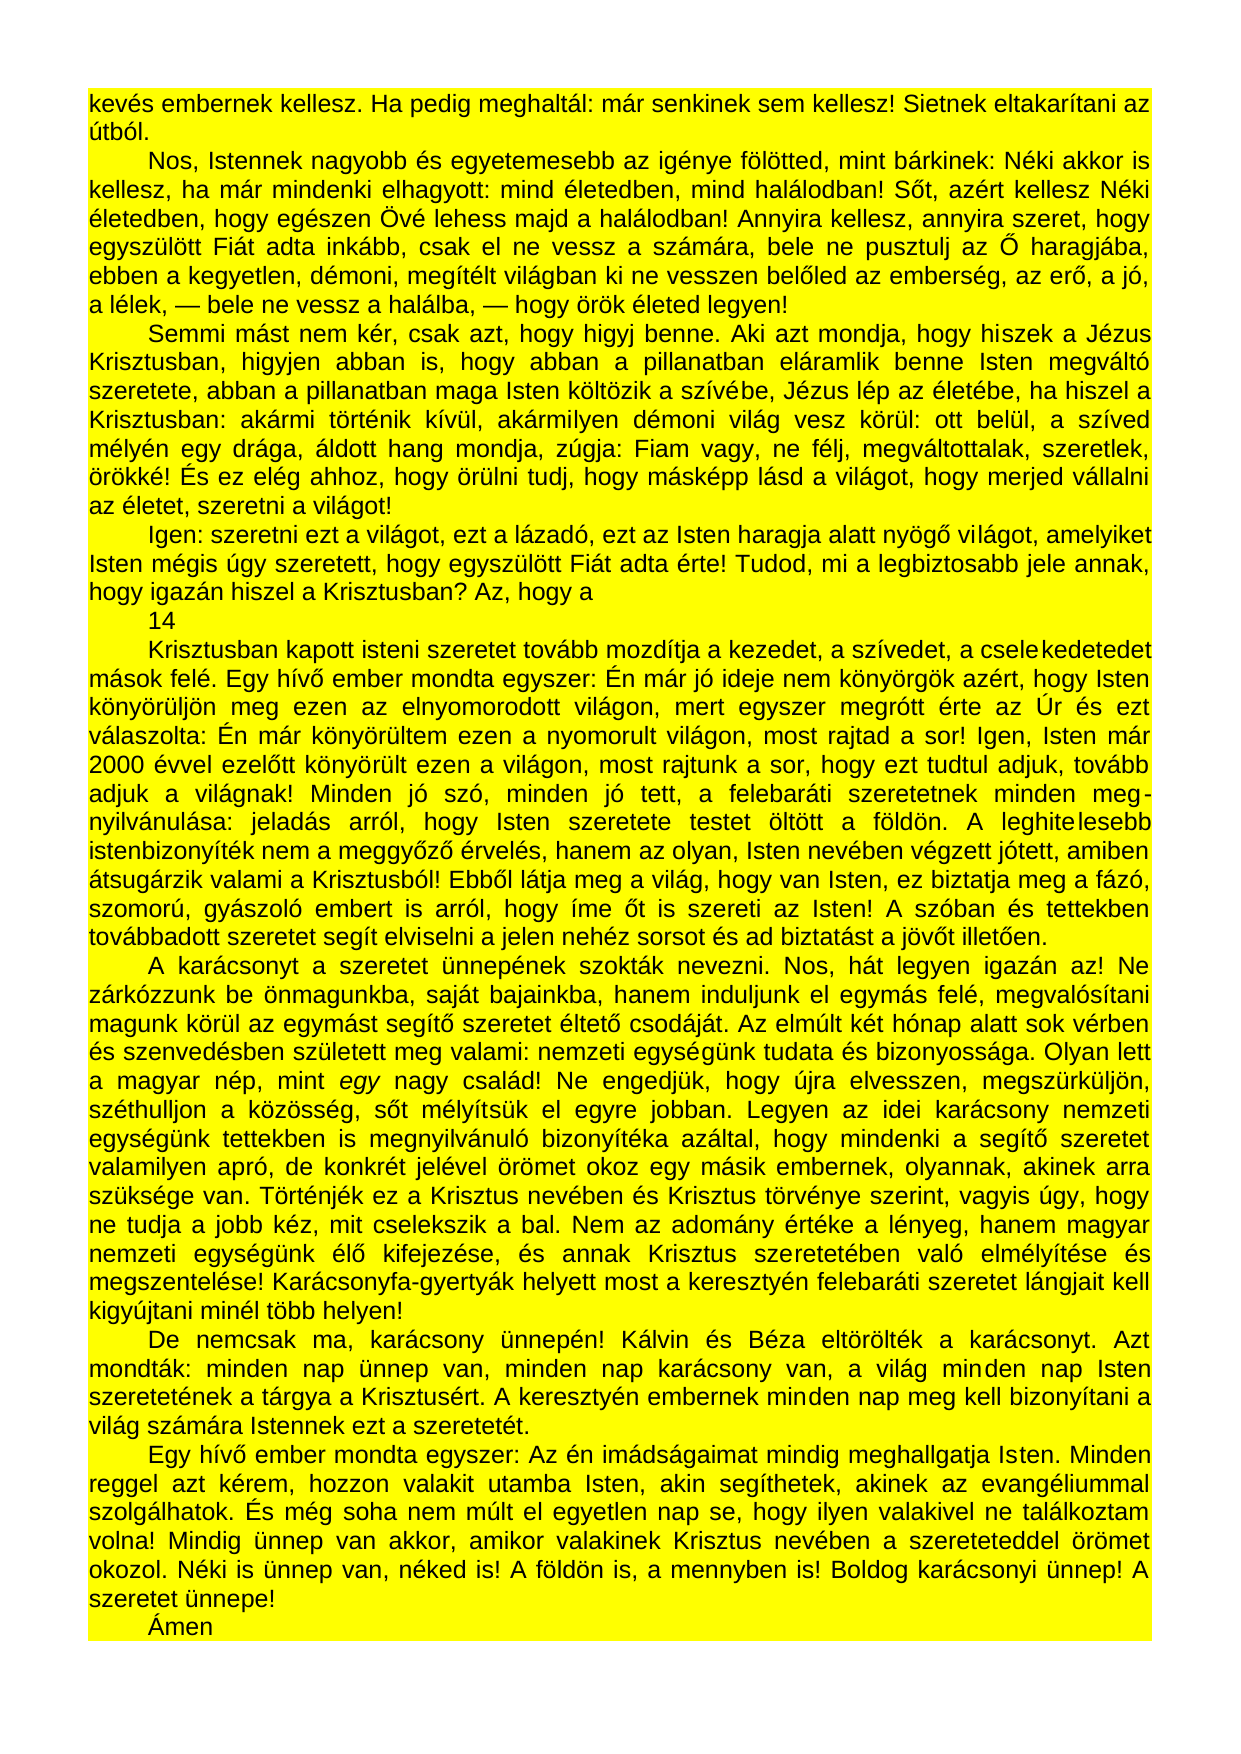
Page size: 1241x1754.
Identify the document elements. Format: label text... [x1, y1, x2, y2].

text De nemcsak ma, karácsony ünnepén! Kálvin és Béza eltörölték a karácsonyt. Azt mondták: minden nap ünnep van, minden nap karácsony van, a világ min­den nap Isten szeretetének a tárgya a Krisztusért. A keresztyén embernek min­den nap meg kell bizonyítani a világ számára Istennek ezt a szeretetét. [88, 1325, 1152, 1440]
text Ámen [88, 1612, 1152, 1641]
text 14 [88, 606, 1152, 635]
text kevés embernek kellesz. Ha pedig meghaltál: már senkinek sem kellesz! Sietnek eltakarítani az útból. [88, 88, 1152, 146]
text Egy hívő ember mondta egyszer: Az én imádságaimat mindig meghallgatja Is­ten. Minden reggel azt kérem, hozzon valakit utamba Isten, akin segíthetek, akinek az evangéliummal szolgálhatok. És még soha nem múlt el egyetlen nap se, hogy ilyen valakivel ne találkoztam volna! Mindig ünnep van akkor, amikor valakinek Krisztus nevében a szereteteddel örömet okozol. Néki is ünnep van, néked is! A földön is, a mennyben is! Boldog karácsonyi ünnep! A szeretet ünnepe! [88, 1440, 1152, 1612]
text Nos, Istennek nagyobb és egyetemesebb az igénye fölötted, mint bárkinek: Néki akkor is kellesz, ha már mindenki elhagyott: mind életedben, mind halálodban! Sőt, azért kellesz Néki életedben, hogy egészen Övé lehess majd a halálodban! Annyira kellesz, annyira szeret, hogy egyszülött Fiát adta inkább, csak el ne vessz a számára, bele ne pusztulj az Ő haragjába, ebben a kegyetlen, démoni, megítélt világban ki ne vesszen belőled az emberség, az erő, a jó, a lélek, — bele ne vessz a halálba, — hogy örök életed legyen! [88, 146, 1152, 318]
text A karácsonyt a szeretet ünnepének szokták nevezni. Nos, hát legyen igazán az! Ne zárkózzunk be önmagunkba, saját bajainkba, hanem induljunk el egymás felé, megvalósítani magunk körül az egymást segítő szeretet éltető csodáját. Az elmúlt két hónap alatt sok vérben és szenvedésben született meg valami: nemzeti egysé­günk tudata és bizonyossága. Olyan lett a magyar nép, mint egy nagy család! Ne engedjük, hogy újra elvesszen, megszürküljön, széthulljon a közösség, sőt mélyít­sük el egyre jobban. Legyen az idei karácsony nemzeti egységünk tettekben is megnyilvánuló bizonyítéka azáltal, hogy mindenki a segítő szeretet valamilyen ap­ró, de konkrét jelével örömet okoz egy másik embernek, olyannak, akinek arra szüksége van. Történjék ez a Krisztus nevében és Krisztus törvénye szerint, vagyis úgy, hogy ne tudja a jobb kéz, mit cselekszik a bal. Nem az adomány értéke a lényeg, hanem magyar nemzeti egységünk élő kifejezése, és annak Krisztus sze­retetében való elmélyítése és megszentelése! Karácsonyfa-gyertyák helyett most a keresztyén felebaráti szeretet lángjait kell kigyújtani minél több helyen! [88, 951, 1152, 1325]
text Krisztusban kapott isteni szeretet tovább mozdítja a kezedet, a szívedet, a csele­kedetedet mások felé. Egy hívő ember mondta egyszer: Én már jó ideje nem könyörgök azért, hogy Isten könyörüljön meg ezen az elnyomorodott világon, mert egyszer megrótt érte az Úr és ezt válaszolta: Én már könyörültem ezen a nyomorult világon, most rajtad a sor! Igen, Isten már 2000 évvel ezelőtt könyö­rült ezen a világon, most rajtunk a sor, hogy ezt tudtul adjuk, tovább adjuk a világnak! Minden jó szó, minden jó tett, a felebaráti szeretetnek minden meg­nyilvánulása: jeladás arról, hogy Isten szeretete testet öltött a földön. A leghite­lesebb istenbizonyíték nem a meggyőző érvelés, hanem az olyan, Isten nevében végzett jótett, amiben átsugárzik valami a Krisztusból! Ebből látja meg a világ, hogy van Isten, ez biztatja meg a fázó, szomorú, gyászoló embert is arról, hogy íme őt is szereti az Isten! A szóban és tettekben továbbadott szeretet segít elvi­selni a jelen nehéz sorsot és ad biztatást a jövőt illetően. [88, 635, 1152, 951]
text Semmi mást nem kér, csak azt, hogy higyj benne. Aki azt mondja, hogy hi­szek a Jézus Krisztusban, higyjen abban is, hogy abban a pillanatban eláramlik benne Isten megváltó szeretete, abban a pillanatban maga Isten költözik a szívé­be, Jézus lép az életébe, ha hiszel a Krisztusban: akármi történik kívül, akármi­lyen démoni világ vesz körül: ott belül, a szíved mélyén egy drága, áldott hang mondja, zúgja: Fiam vagy, ne félj, megváltottalak, szeretlek, örökké! És ez elég ahhoz, hogy örülni tudj, hogy másképp lásd a világot, hogy merjed vállalni az életet, szeretni a világot! [88, 318, 1152, 520]
text Igen: szeretni ezt a világot, ezt a lázadó, ezt az Isten haragja alatt nyögő vi­lágot, amelyiket Isten mégis úgy szeretett, hogy egyszülött Fiát adta érte! Tudod, mi a legbiztosabb jele annak, hogy igazán hiszel a Krisztusban? Az, hogy a [88, 520, 1152, 606]
